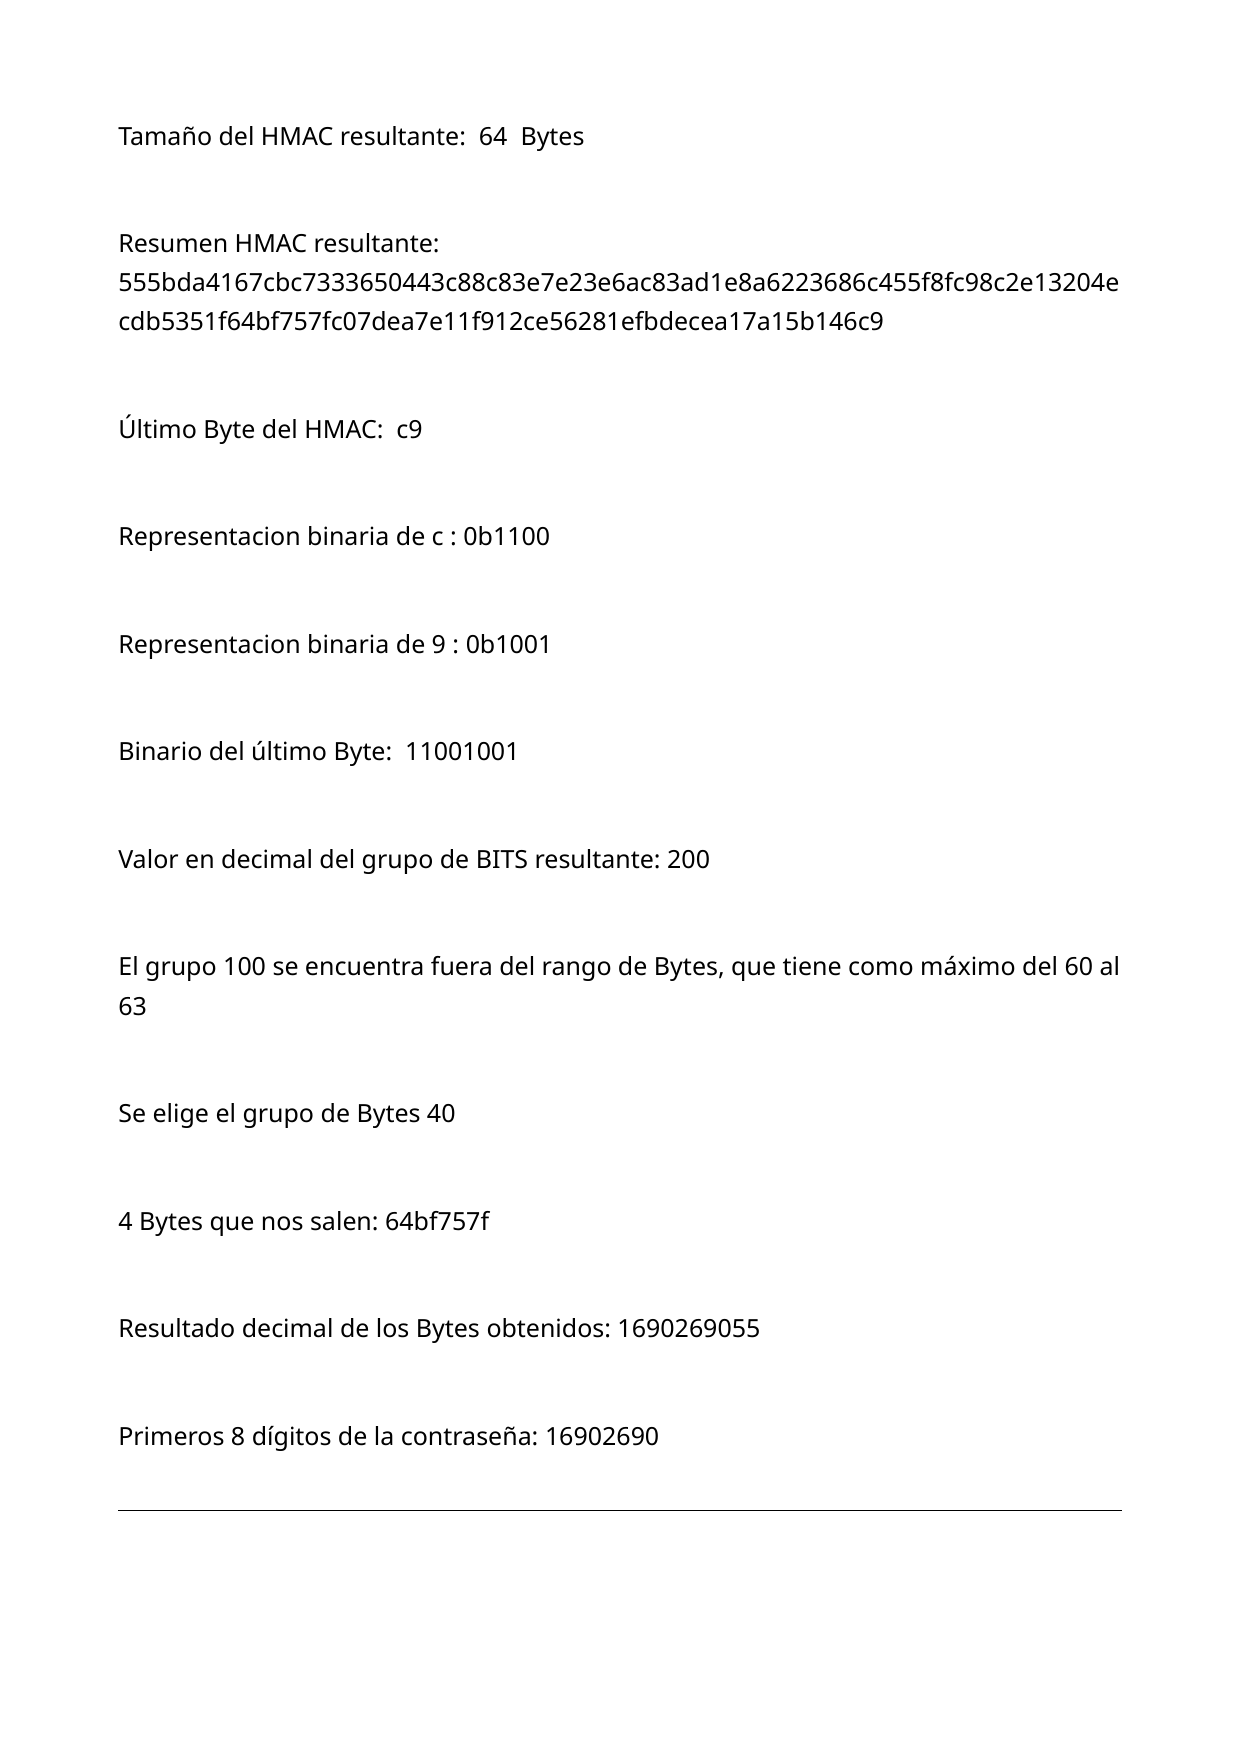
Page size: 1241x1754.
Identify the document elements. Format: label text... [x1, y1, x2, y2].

text 4 Bytes que nos salen: 64bf757f [118, 1203, 1122, 1237]
text Resultado decimal de los Bytes obtenidos: 1690269055 [118, 1311, 1122, 1345]
text Valor en decimal del grupo de BITS resultante: 200 [118, 841, 1122, 876]
text Primeros 8 dígitos de la contraseña: 16902690 [118, 1418, 1122, 1452]
text Binario del último Byte: 11001001 [118, 734, 1122, 768]
text El grupo 100 se encuentra fuera del rango de Bytes, que tiene como máximo del 60 al 63 [118, 949, 1122, 1022]
text Último Byte del HMAC: c9 [118, 411, 1122, 446]
text Se elige el grupo de Bytes 40 [118, 1096, 1122, 1130]
text Resumen HMAC resultante: 555bda4167cbc7333650443c88c83e7e23e6ac83ad1e8a6223686c455f8fc98c2e13204ecdb5351f64bf757fc07dea7e11f912ce56281efbdecea17a15b146c9 [118, 226, 1122, 338]
text Representacion binaria de 9 : 0b1001 [118, 626, 1122, 661]
text Tamaño del HMAC resultante: 64 Bytes [118, 118, 1122, 152]
text Representacion binaria de c : 0b1100 [118, 519, 1122, 553]
